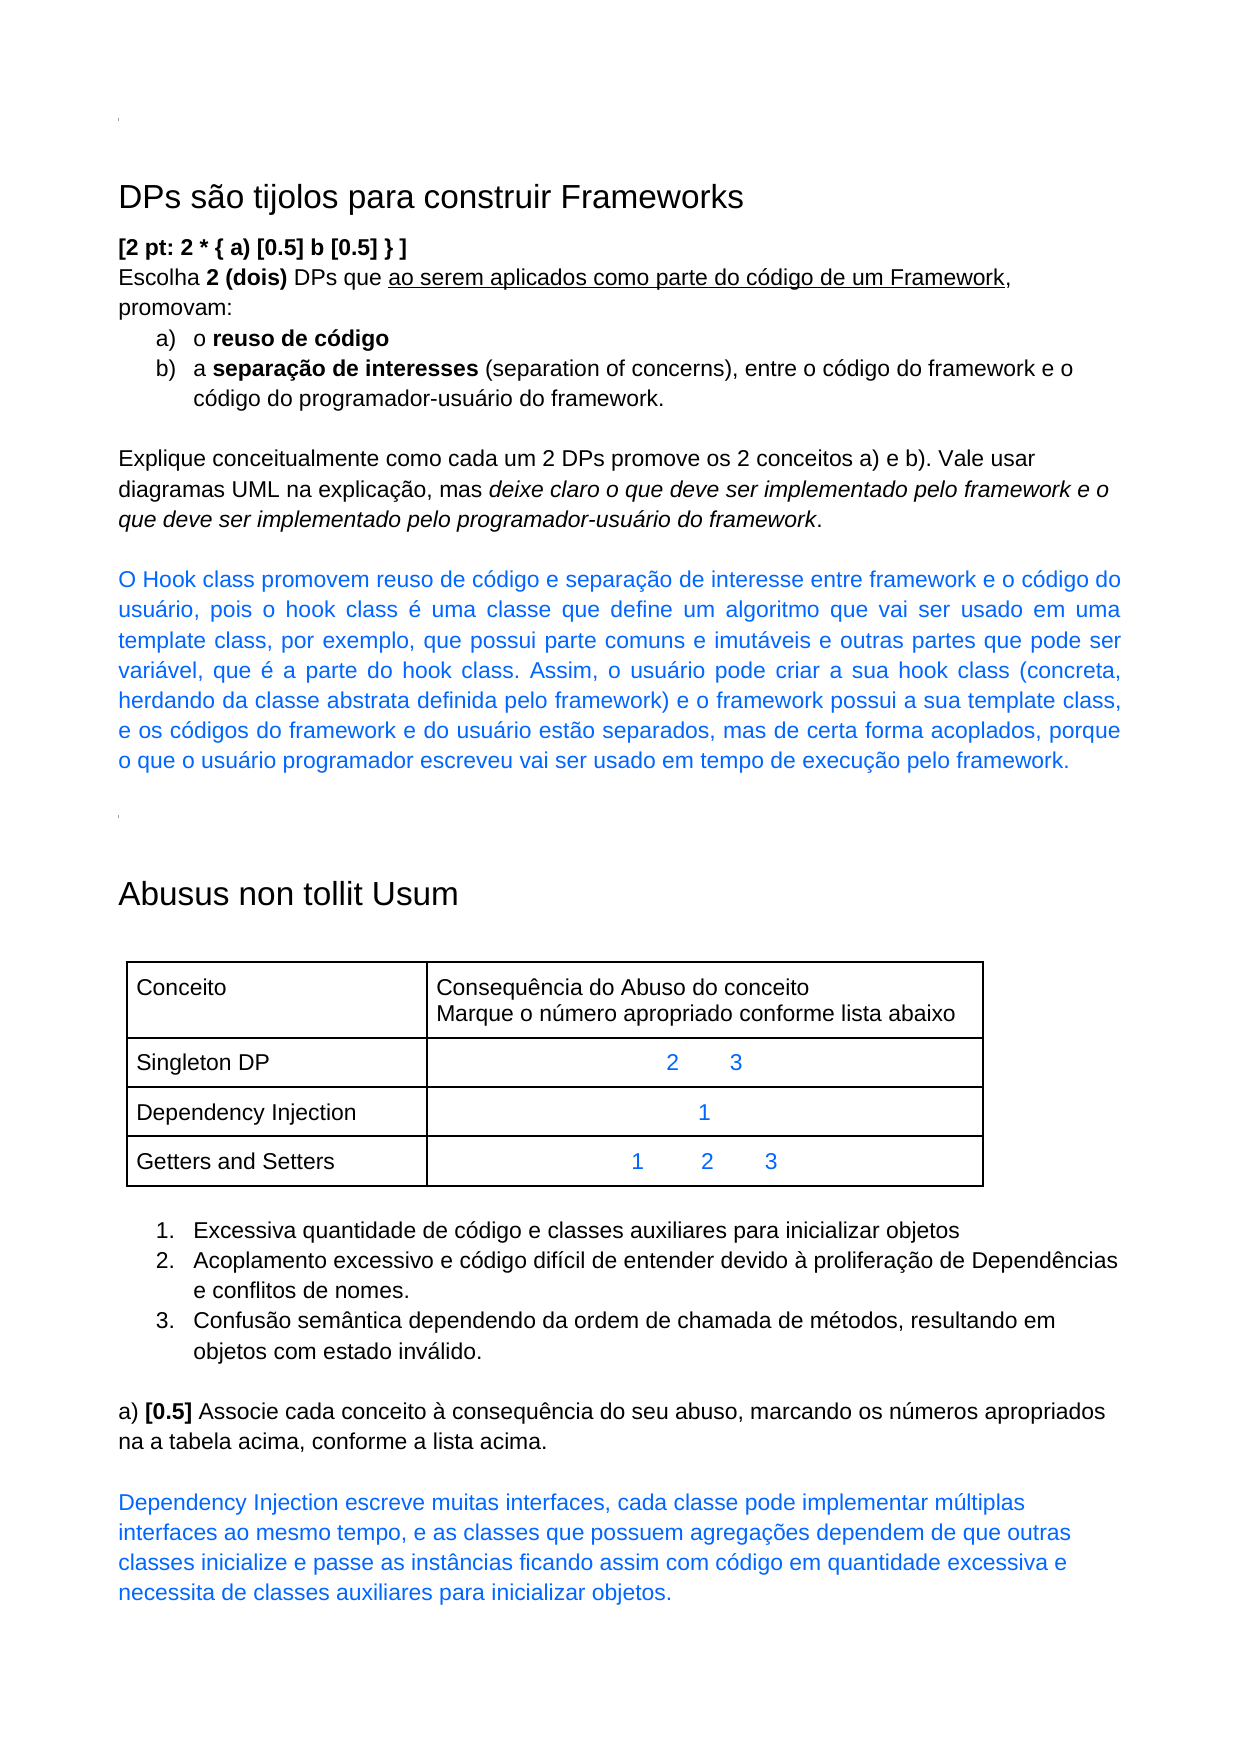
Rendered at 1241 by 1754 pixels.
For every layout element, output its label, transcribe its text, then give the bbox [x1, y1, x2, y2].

table_cell Dependency Injection [128, 1088, 426, 1135]
table_header Consequência do Abuso do conceito Marque o número apropriado conforme lista abaixo [428, 963, 982, 1037]
list Excessiva quantidade de código e classes auxiliares para inicializar objetos [156, 1217, 1122, 1243]
text a) [0.5] Associe cada conceito à consequência do seu abuso, marcando os números apropriados na a tabela acima, conforme a lista acima. [118, 1398, 1122, 1454]
table_cell Singleton DP [128, 1039, 426, 1086]
text Dependency Injection escreve muitas interfaces, cada classe pode implementar múltiplas interfaces ao mesmo tempo, e as classes que possuem agregações dependem de que outras classes inicialize e passe as instâncias ficando assim com código em quantidade excessiva e necessita de classes auxiliares para inicializar objetos. [118, 1489, 1122, 1606]
text Explique conceitualmente como cada um 2 DPs promove os 2 conceitos a) e b). Vale usar diagramas UML na explicação, mas deixe claro o que deve ser implementado pelo framework e o que deve ser implementado pelo programador-usuário do framework. [118, 445, 1122, 532]
list a separação de interesses (separation of concerns), entre o código do framework e o código do programador-usuário do framework. [156, 355, 1122, 411]
table_cell 1 [428, 1088, 982, 1135]
subtitle Abusus non tollit Usum [118, 874, 1122, 913]
table_header Conceito [128, 963, 426, 1037]
subtitle DPs são tijolos para construir Frameworks [118, 177, 1122, 216]
table_cell 1 2 3 [428, 1137, 982, 1184]
list o reuso de código [156, 324, 1122, 351]
text O Hook class promovem reuso de código e separação de interesse entre framework e o código do usuário, pois o hook class é uma classe que define um algoritmo que vai ser usado em uma template class, por exemplo, que possui parte comuns e imutáveis e outras partes que pode ser variável, que é a parte do hook class. Assim, o usuário pode criar a sua hook class (concreta, herdando da classe abstrata definida pelo framework) e o framework possui a sua template class, e os códigos do framework e do usuário estão separados, mas de certa forma acoplados, porque o que o usuário programador escreveu vai ser usado em tempo de execução pelo framework. [118, 566, 1122, 774]
table_cell Getters and Setters [128, 1137, 426, 1184]
text Escolha 2 (dois) DPs que ao serem aplicados como parte do código de um Framework, promovam: [118, 264, 1122, 321]
table_cell 2 3 [428, 1039, 982, 1086]
list Confusão semântica dependendo da ordem de chamada de métodos, resultando em objetos com estado inválido. [156, 1307, 1122, 1364]
list Acoplamento excessivo e código difícil de entender devido à proliferação de Dependências e conflitos de nomes. [156, 1247, 1122, 1303]
text [2 pt: 2 * { a) [0.5] b [0.5] } ] [118, 234, 1122, 260]
